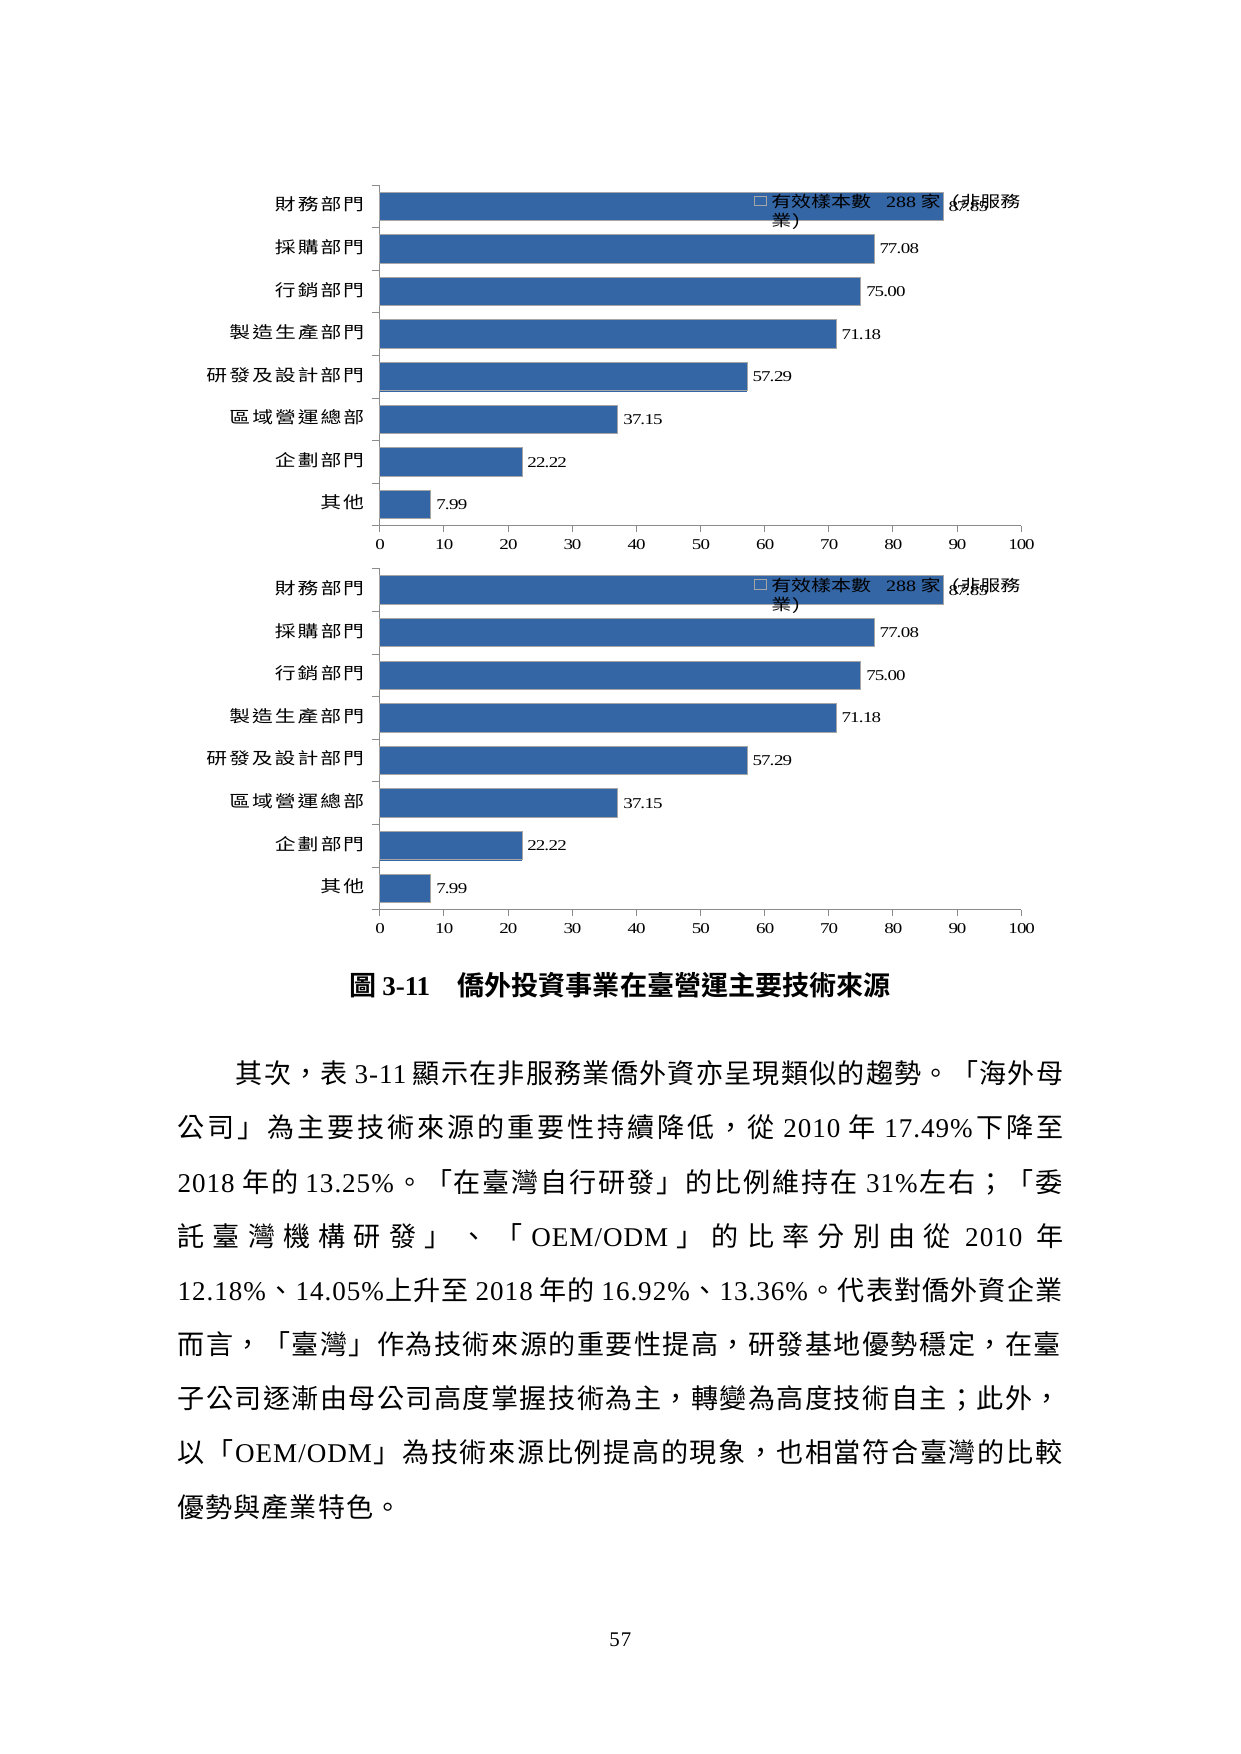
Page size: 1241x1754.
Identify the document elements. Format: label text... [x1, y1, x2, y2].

text 圖3-11 僑外投資事業在臺營運主要技術來源 [177, 964, 1063, 1003]
text 其次，表3-11顯示在非服務業僑外資亦呈現類似的趨勢。「海外母公司」為主要技術來源的重要性持續降低，從2010年17.49%下降至2018年的13.25%。「在臺灣自行研發」的比例維持在31%左右；「委託臺灣機構研發」、「OEM/ODM」的比率分別由從2010年12.18%、14.05%上升至2018年的16.92%、13.36%。代表對僑外資企業而言，「臺灣」作為技術來源的重要性提高，研發基地優勢穩定，在臺子公司逐漸由母公司高度掌握技術為主，轉變為高度技術自主；此外，以「OEM/ODM」為技術來源比例提高的現象，也相當符合臺灣的比較優勢與產業特色。 [177, 1040, 1063, 1528]
